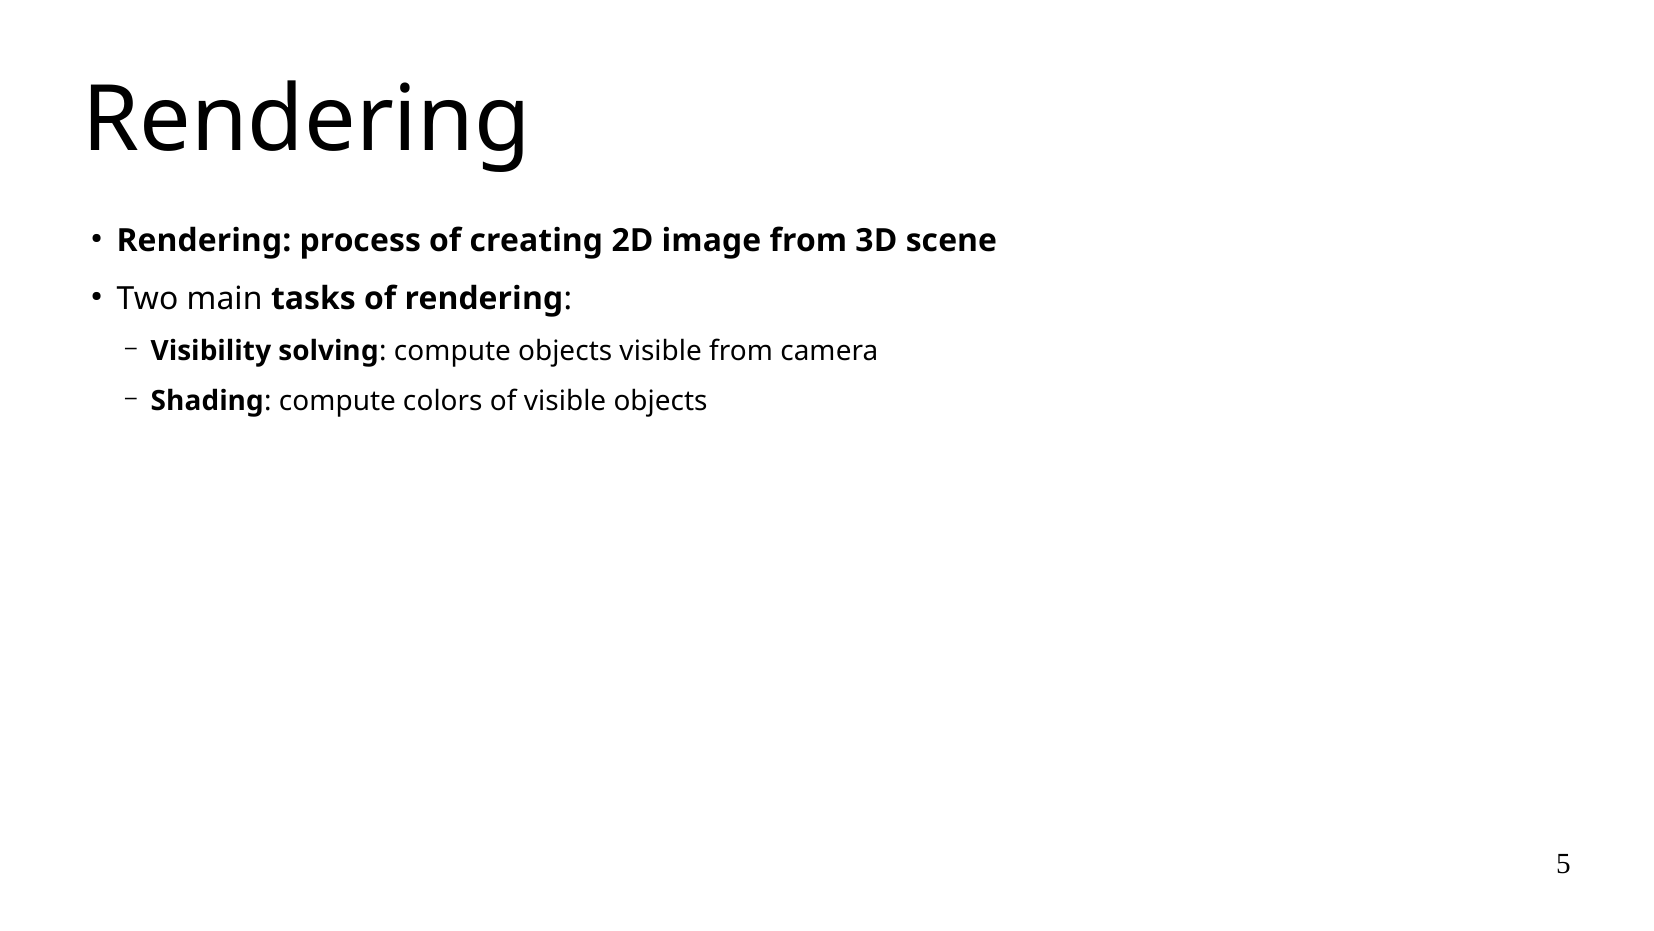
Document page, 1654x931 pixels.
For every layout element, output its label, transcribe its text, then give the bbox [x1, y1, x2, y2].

title Rendering [82, 37, 1571, 193]
list Rendering: process of creating 2D image from 3D scene Two main tasks of rendering: Visibility solving: compute objects visible from camera Shading: compute colors of visible objects [82, 217, 1571, 421]
